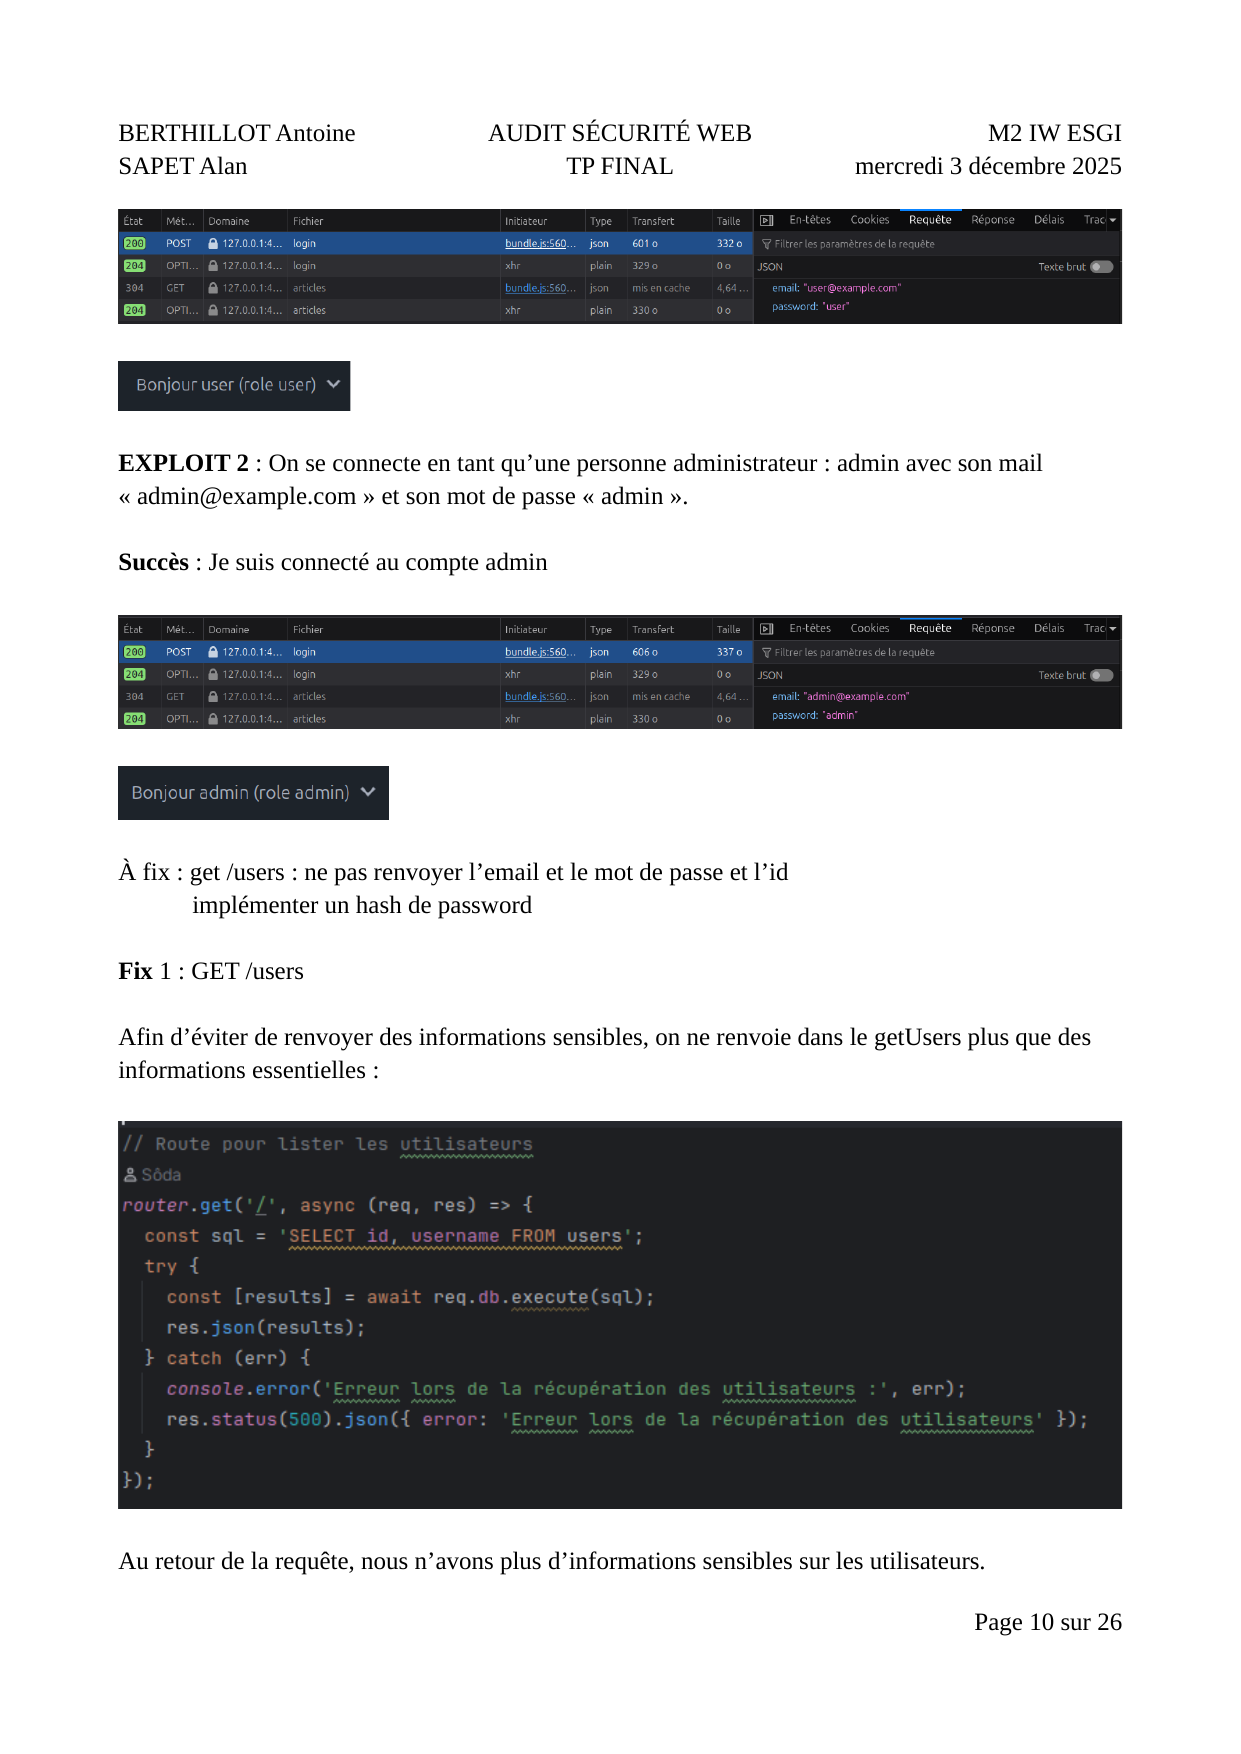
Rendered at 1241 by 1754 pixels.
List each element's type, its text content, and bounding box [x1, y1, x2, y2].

picture [118, 766, 389, 820]
text EXPLOIT 2 : On se connecte en tant qu’une personne administrateur : admin avec son mail « admin@example.com » et son mot de passe « admin ». [118, 448, 1122, 510]
picture [118, 209, 1123, 324]
text À fix : get /users : ne pas renvoyer l’email et le mot de passe et l’id [118, 857, 1122, 886]
text Succès : Je suis connecté au compte admin [118, 547, 1122, 576]
text Fix 1 : GET /users [118, 956, 1122, 985]
text implémenter un hash de password [118, 890, 1122, 919]
picture [118, 615, 1123, 729]
picture [118, 1121, 1123, 1509]
text Au retour de la requête, nous n’avons plus d’informations sensibles sur les utilisateurs. [118, 1546, 1122, 1575]
text Afin d’éviter de renvoyer des informations sensibles, on ne renvoie dans le getUsers plus que des informations essentielles : [118, 1022, 1122, 1084]
picture [118, 361, 351, 411]
